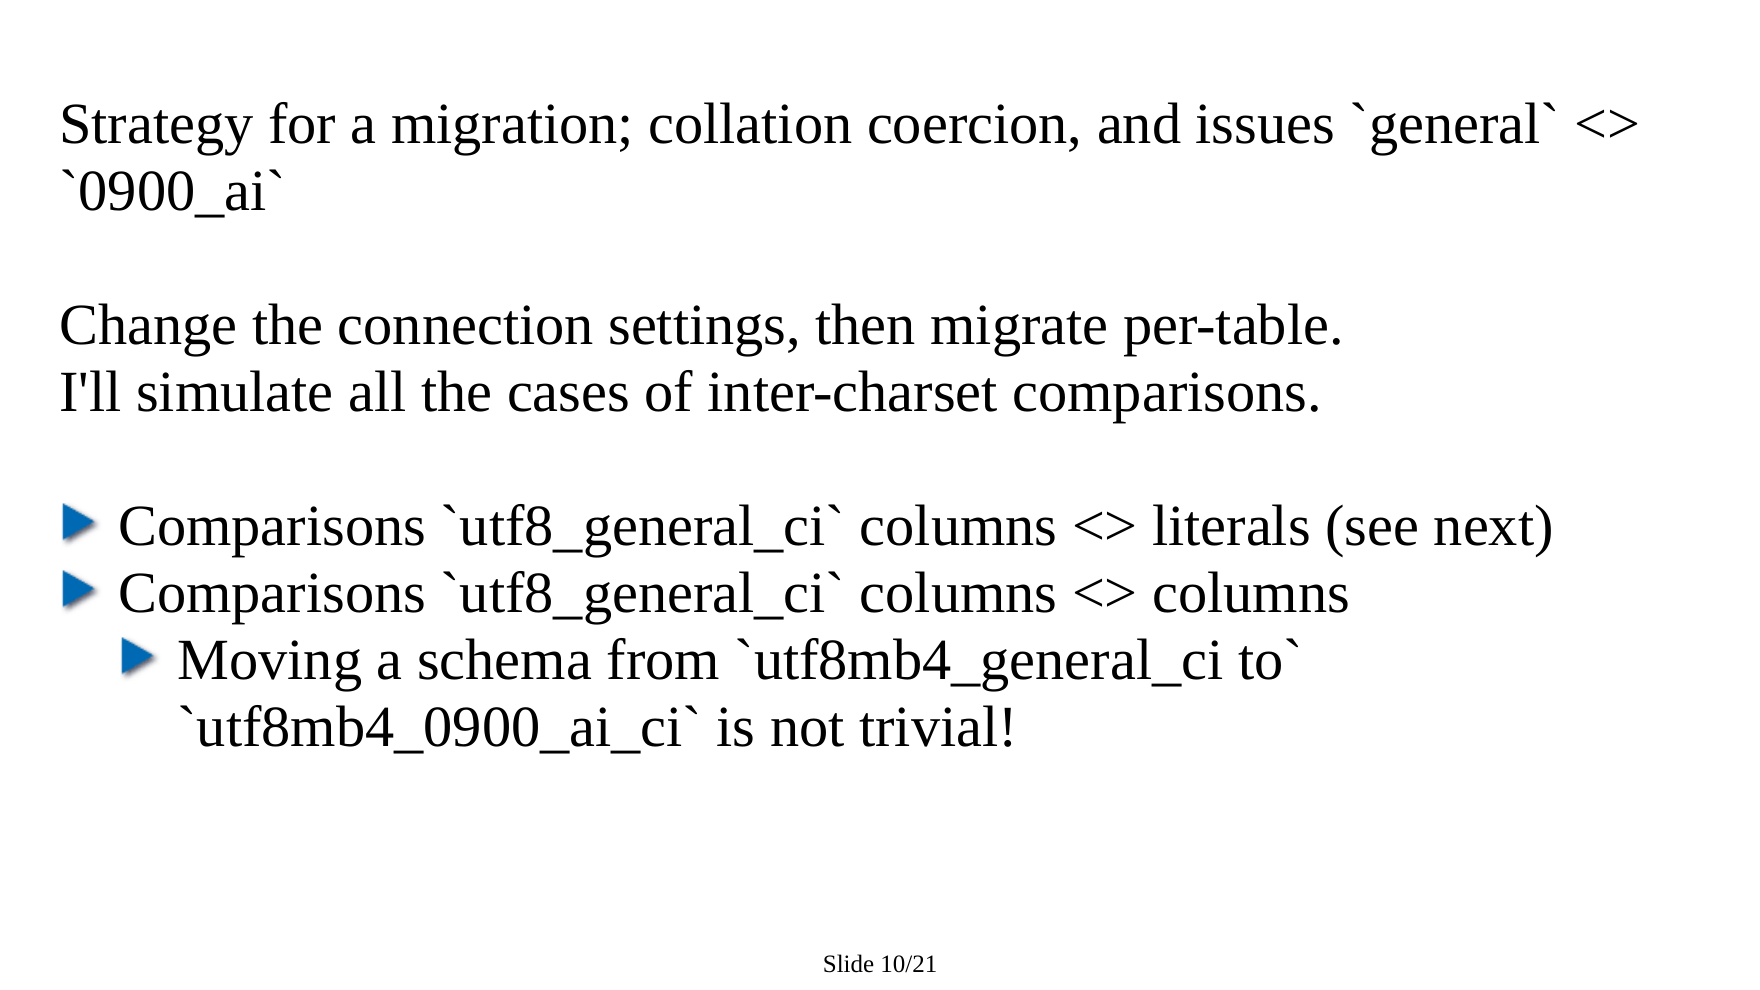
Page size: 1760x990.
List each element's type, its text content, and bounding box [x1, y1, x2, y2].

text Change the connection settings, then migrate per-table. [59, 290, 1701, 357]
picture [119, 633, 163, 684]
list Comparisons `utf8_general_ci` columns <> columns [59, 558, 1701, 625]
picture [60, 499, 104, 550]
picture [60, 566, 104, 617]
list Comparisons `utf8_general_ci` columns <> literals (see next) [59, 491, 1701, 558]
list Moving a schema from `utf8mb4_general_ci to` `utf8mb4_0900_ai_ci` is not trivial! [118, 625, 1701, 759]
text I'll simulate all the cases of inter-charset comparisons. [59, 357, 1701, 424]
text Strategy for a migration; collation coercion, and issues `general` <> `0900_ai` [59, 88, 1701, 223]
